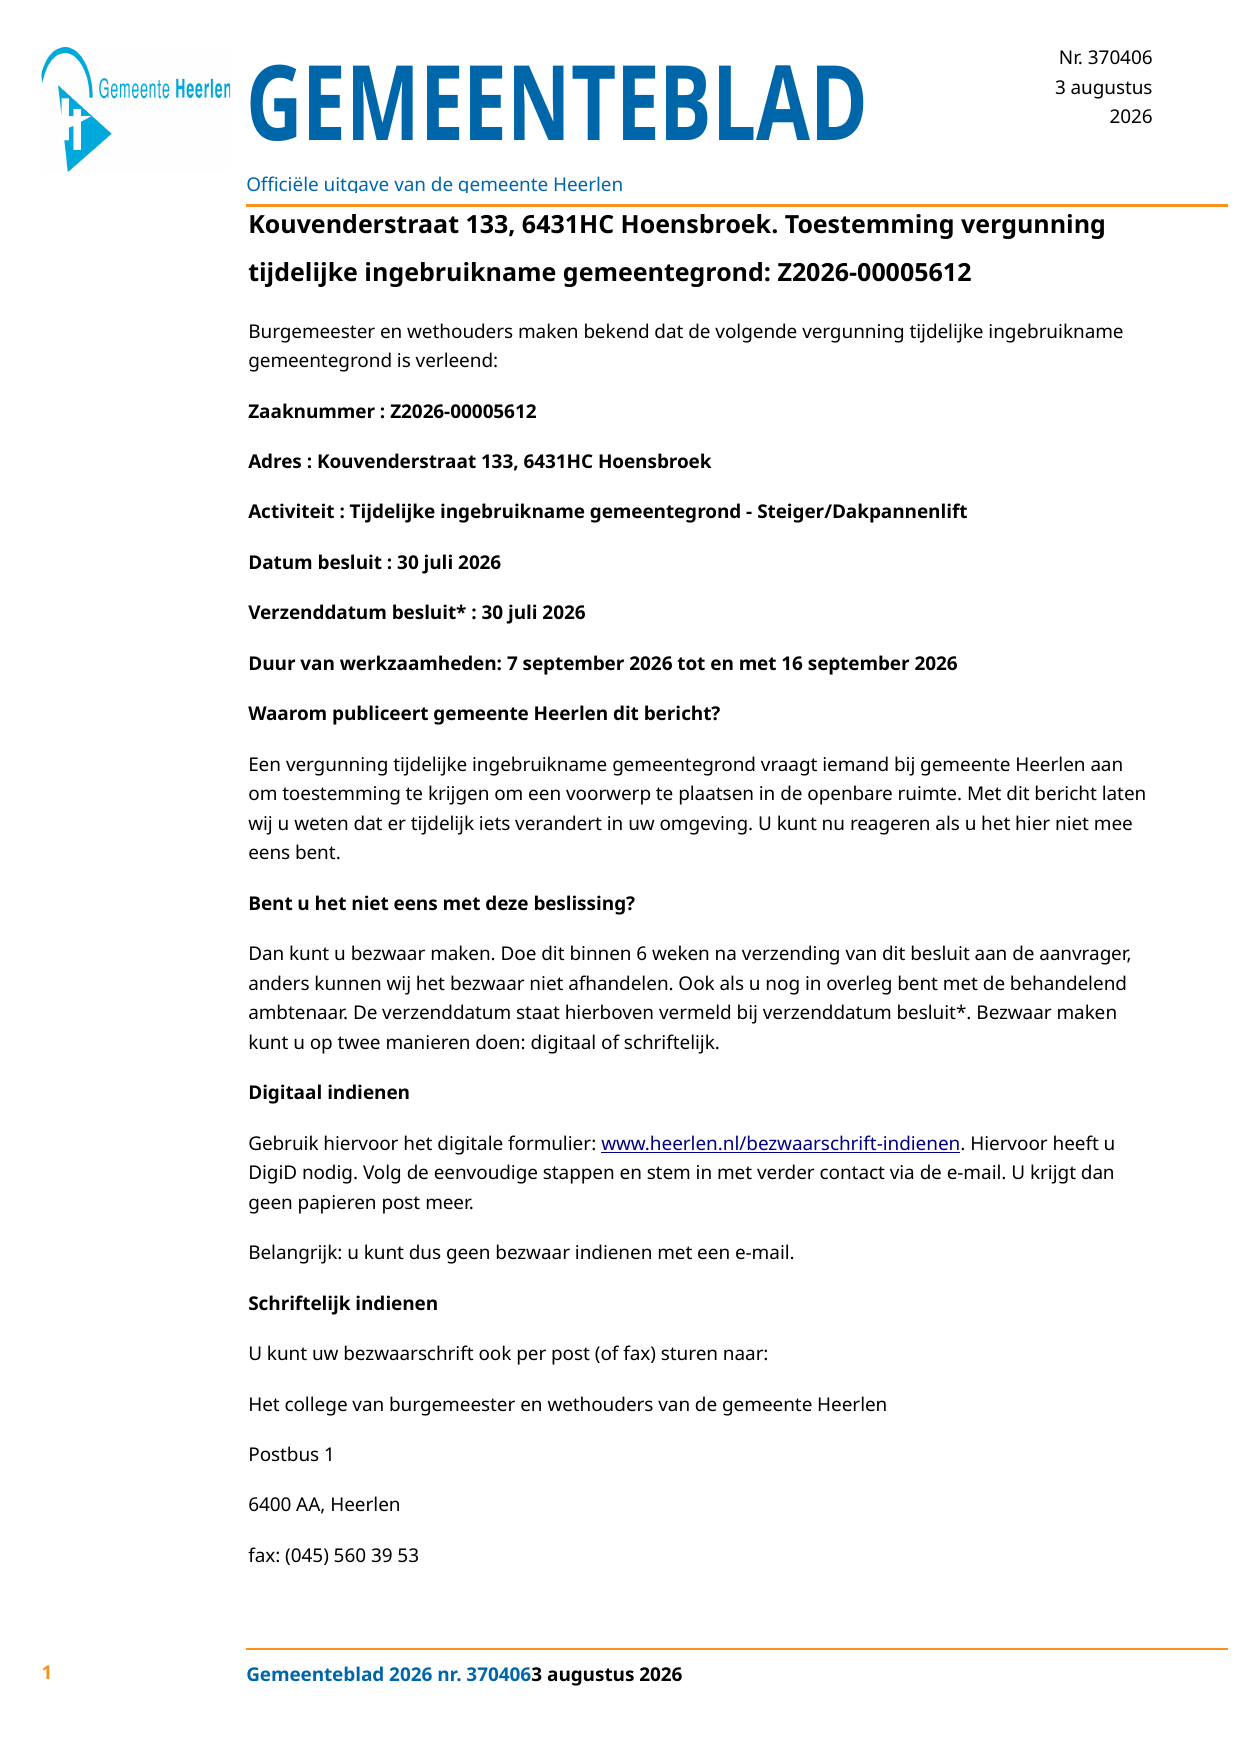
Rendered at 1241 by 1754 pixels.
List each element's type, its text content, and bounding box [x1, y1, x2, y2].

text Verzenddatum besluit* : 30 juli 2026 [248, 599, 1152, 625]
picture [41, 47, 231, 172]
text Kouvenderstraat 133, 6431HC Hoensbroek. Toestemming vergunning tijdelijke ingebruikname gemeentegrond: Z2026-00005612 [248, 207, 1152, 288]
text Gebruik hiervoor het digitale formulier: www.heerlen.nl/bezwaarschrift-indienen. Hiervoor heeft u DigiD nodig. Volg de eenvoudige stappen en stem in met verder contact via de e-mail. U krijgt dan geen papieren post meer. [248, 1130, 1152, 1215]
text Digitaal indienen [248, 1079, 1152, 1105]
text Zaaknummer : Z2026-00005612 [248, 398, 1152, 424]
text Activiteit : Tijdelijke ingebruikname gemeentegrond - Steiger/Dakpannenlift [248, 499, 1152, 524]
text Adres : Kouvenderstraat 133, 6431HC Hoensbroek [248, 448, 1152, 474]
text Een vergunning tijdelijke ingebruikname gemeentegrond vraagt iemand bij gemeente Heerlen aan om toestemming te krijgen om een voorwerp te plaatsen in de openbare ruimte. Met dit bericht laten wij u weten dat er tijdelijk iets verandert in uw omgeving. U kunt nu reageren als u het hier niet mee eens bent. [248, 751, 1152, 865]
text Duur van werkzaamheden: 7 september 2026 tot en met 16 september 2026 [248, 650, 1152, 676]
text U kunt uw bezwaarschrift ook per post (of fax) sturen naar: [248, 1340, 1152, 1366]
text Burgemeester en wethouders maken bekend dat de volgende vergunning tijdelijke ingebruikname gemeentegrond is verleend: [248, 318, 1152, 373]
text Bent u het niet eens met deze beslissing? [248, 890, 1152, 916]
text Belangrijk: u kunt dus geen bezwaar indienen met een e-mail. [248, 1239, 1152, 1265]
text Datum besluit : 30 juli 2026 [248, 549, 1152, 575]
text 6400 AA, Heerlen [248, 1492, 1152, 1517]
text Het college van burgemeester en wethouders van de gemeente Heerlen [248, 1391, 1152, 1417]
picture [41, 47, 59, 70]
text Dan kunt u bezwaar maken. Doe dit binnen 6 weken na verzending van dit besluit aan de aanvrager, anders kunnen wij het bezwaar niet afhandelen. Ook als u nog in overleg bent met de behandelend ambtenaar. De verzenddatum staat hierboven vermeld bij verzenddatum besluit*. Bezwaar maken kunt u op twee manieren doen: digitaal of schriftelijk. [248, 940, 1152, 1055]
text Schriftelijk indienen [248, 1290, 1152, 1316]
text fax: (045) 560 39 53 [248, 1542, 1152, 1568]
text Postbus 1 [248, 1441, 1152, 1467]
text Waarom publiceert gemeente Heerlen dit bericht? [248, 700, 1152, 726]
